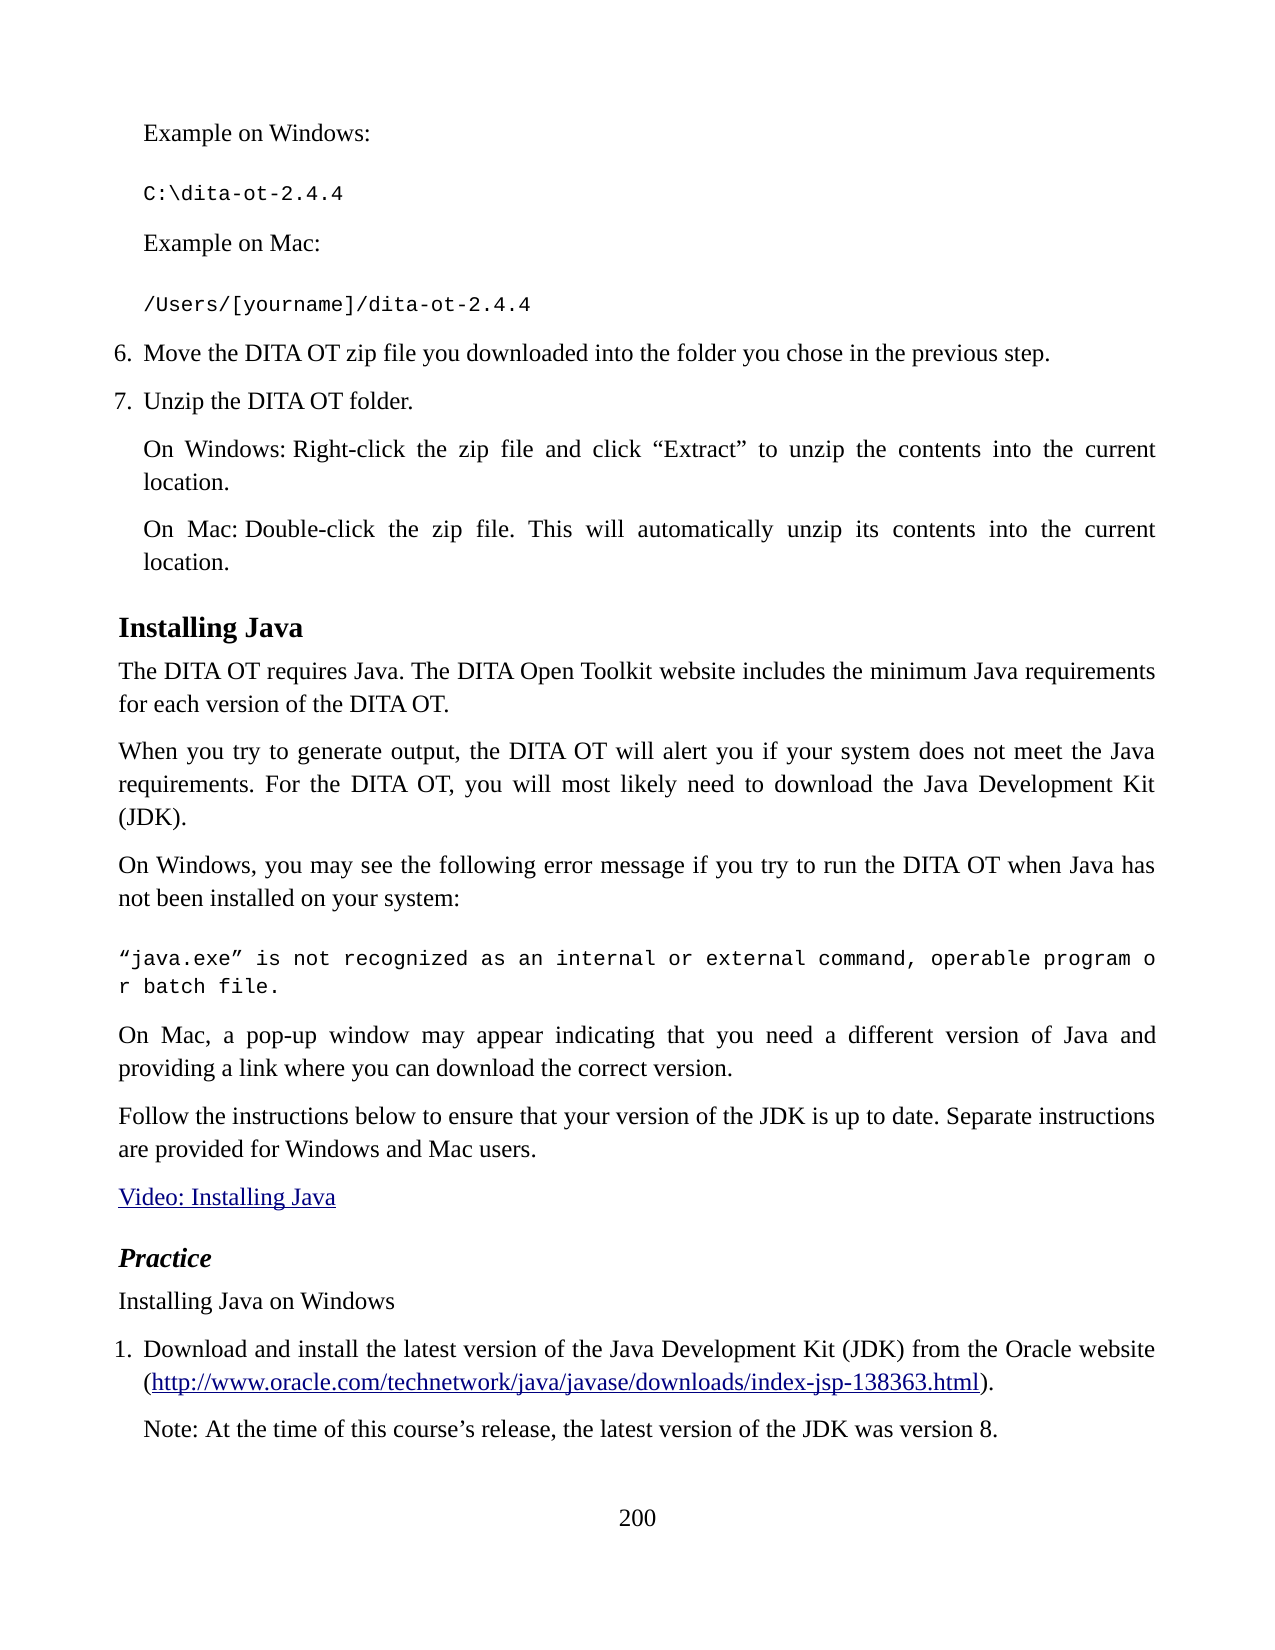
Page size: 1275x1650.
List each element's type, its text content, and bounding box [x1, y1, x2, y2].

list Note: At the time of this course’s release, the latest version of the JDK was version 8. [118, 1414, 1157, 1443]
list Unzip the DITA OT folder. [118, 386, 1157, 415]
text The DITA OT requires Java. The DITA Open Toolkit website includes the minimum Java requirements for each version of the DITA OT. [118, 656, 1157, 718]
list Example on Mac: [118, 228, 1157, 257]
text When you try to generate output, the DITA OT will alert you if your system does not meet the Java requirements. For the DITA OT, you will most likely need to download the Java Development Kit (JDK). [118, 736, 1157, 831]
list Move the DITA OT zip file you downloaded into the folder you chose in the previous step. [118, 338, 1157, 367]
text On Windows, you may see the following error message if you try to run the DITA OT when Java has not been installed on your system: [118, 850, 1157, 912]
text “java.exe” is not recognized as an internal or external command, operable program or batch file. [118, 948, 1157, 999]
text On Mac, a pop-up window may appear indicating that you need a different version of Java and providing a link where you can download the correct version. [118, 1021, 1157, 1082]
list /Users/[yourname]/dita-ot-2.4.4 [118, 294, 1157, 317]
list On Windows: Right-click the zip file and click “Extract” to unzip the contents into the current location. [118, 434, 1157, 496]
subtitle Installing Java [118, 609, 1157, 643]
list On Mac: Double-click the zip file. This will automatically unzip its contents into the current location. [118, 514, 1157, 576]
list Example on Windows: [118, 118, 1157, 147]
list Download and install the latest version of the Java Development Kit (JDK) from the Oracle website (http://www.oracle.com/technetwork/java/javase/downloads/index-jsp-138363.html). [118, 1334, 1157, 1396]
text Follow the instructions below to ensure that your version of the JDK is up to date. Separate instructions are provided for Windows and Mac users. [118, 1101, 1157, 1163]
text Video: Installing Java [118, 1182, 1157, 1211]
list C:\dita-ot-2.4.4 [118, 183, 1157, 207]
subtitle Practice [118, 1242, 1157, 1274]
text Installing Java on Windows [118, 1286, 1157, 1315]
